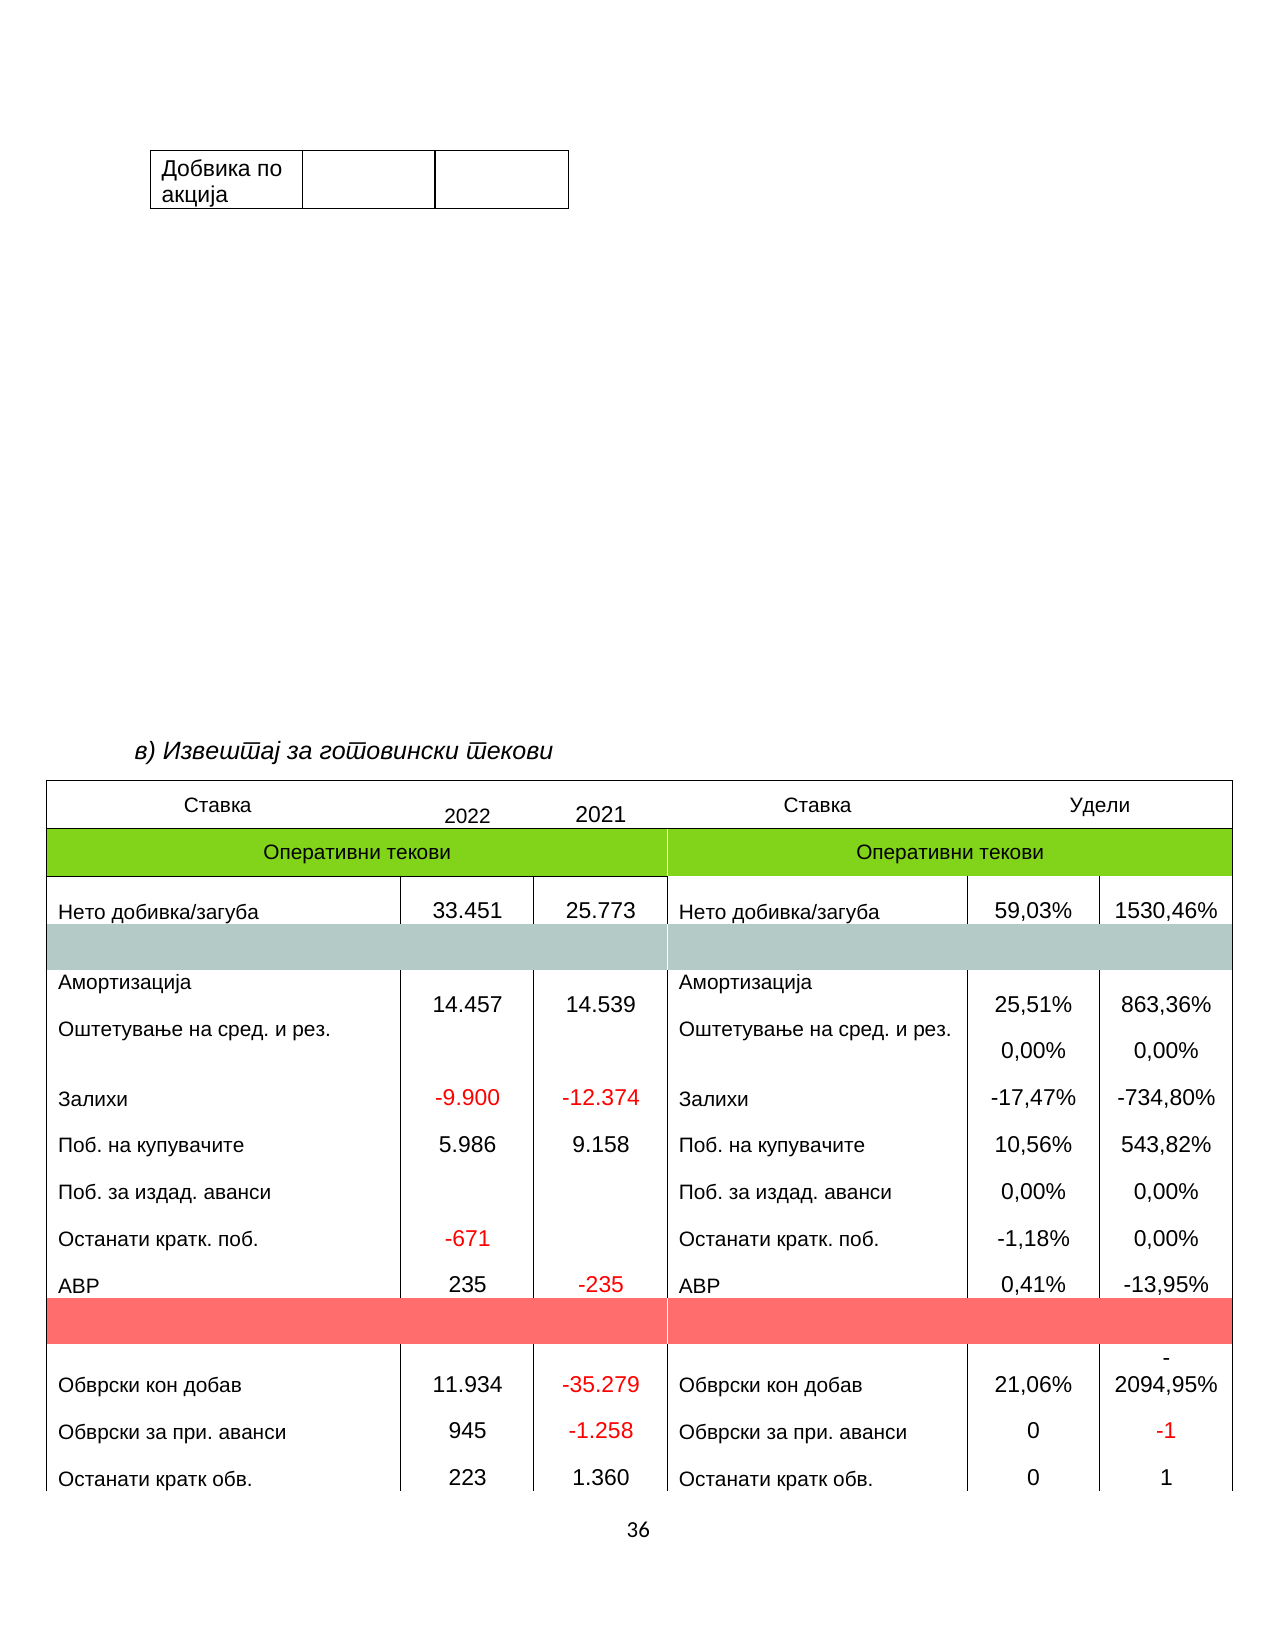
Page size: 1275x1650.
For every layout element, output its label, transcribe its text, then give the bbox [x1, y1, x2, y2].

table_cell [534, 1157, 667, 1204]
table_cell -1.258 [534, 1397, 667, 1444]
table_cell [1233, 876, 1256, 923]
table_cell [668, 924, 1232, 970]
table_cell [303, 151, 434, 207]
table_cell 235 [401, 1251, 533, 1298]
table_cell Залихи [668, 1064, 967, 1111]
table_cell [1233, 828, 1256, 876]
table_cell [668, 1298, 1232, 1344]
table_cell 25,51% [968, 970, 1099, 1017]
table_cell 945 [401, 1397, 533, 1444]
table_cell АВР [47, 1251, 400, 1298]
table_cell Обврски кон добав [668, 1344, 967, 1397]
table_cell Амортизација [668, 970, 967, 1017]
table_cell Поб. на купувачите [668, 1111, 967, 1157]
table_cell -9.900 [401, 1064, 533, 1111]
table_cell 0 [968, 1444, 1099, 1491]
table_cell [47, 924, 667, 970]
table_cell [871, 150, 1004, 207]
table_cell 1530,46% [1100, 876, 1232, 923]
table_cell 0,00% [968, 1157, 1099, 1204]
table_cell -35.279 [534, 1344, 667, 1397]
table_cell 0,00% [968, 1017, 1099, 1064]
table_cell [1233, 1204, 1256, 1251]
table_cell Оперативни текови [668, 829, 1232, 876]
table_cell [1233, 1111, 1256, 1157]
table_cell Амортизација [47, 970, 400, 1017]
table_cell Поб. на купувачите [47, 1111, 400, 1157]
table_cell [1233, 970, 1256, 1017]
table_cell [1233, 924, 1256, 970]
table_cell [534, 1204, 667, 1251]
table_cell Обврски за при. аванси [47, 1397, 400, 1444]
table_cell -235 [534, 1251, 667, 1298]
table_cell [47, 1298, 667, 1344]
table_cell Поб. за издад. аванси [47, 1157, 400, 1204]
table_cell 25.773 [534, 877, 667, 923]
table_cell [1233, 1344, 1256, 1397]
table_cell [401, 1157, 533, 1204]
table_cell Нето добивка/загуба [47, 877, 400, 923]
table_cell -2094,95% [1100, 1344, 1232, 1397]
table_cell Останати кратк. поб. [47, 1204, 400, 1251]
table_cell 863,36% [1100, 970, 1232, 1017]
table_cell 1.360 [534, 1444, 667, 1491]
table_cell 10,56% [968, 1111, 1099, 1157]
table_cell Останати кратк. поб. [668, 1204, 967, 1251]
table_cell 0,00% [1100, 1157, 1232, 1204]
table_cell 33.451 [401, 877, 533, 923]
table_cell Останати кратк обв. [47, 1444, 400, 1491]
table_cell 0 [968, 1397, 1099, 1444]
table_cell Залихи [47, 1064, 400, 1111]
table_header 2021 [534, 781, 667, 828]
table_cell Поб. за издад. аванси [668, 1157, 967, 1204]
table_cell 5.986 [401, 1111, 533, 1157]
table_cell Оперативни текови [47, 829, 667, 876]
table_cell 21,06% [968, 1344, 1099, 1397]
table_cell Нето добивка/загуба [668, 876, 967, 923]
text в) Извештај за готовински текови [134, 736, 1126, 765]
table_cell [534, 1017, 667, 1064]
table_cell [1233, 1157, 1256, 1204]
table_cell Оштетување на сред. и рез. [47, 1017, 400, 1064]
table_cell 11.934 [401, 1344, 533, 1397]
table_cell 0,00% [1100, 1017, 1232, 1064]
table_cell -17,47% [968, 1064, 1099, 1111]
table_cell [1233, 1251, 1256, 1298]
table_cell АВР [668, 1251, 967, 1298]
table_cell [1233, 1017, 1256, 1064]
table_cell -734,80% [1100, 1064, 1232, 1111]
table_cell Оштетување на сред. и рез. [668, 1017, 967, 1064]
table_cell -671 [401, 1204, 533, 1251]
table_header 2022 [401, 781, 534, 828]
table_cell [1005, 150, 1138, 207]
table_cell [401, 1017, 533, 1064]
table_cell 14.457 [401, 970, 533, 1017]
table_cell 543,82% [1100, 1111, 1232, 1157]
table_header [1233, 780, 1256, 828]
table_cell 223 [401, 1444, 533, 1491]
table_cell 1 [1100, 1444, 1232, 1491]
table_cell 14.539 [534, 970, 667, 1017]
table_cell Останати кратк обв. [668, 1444, 967, 1491]
table_cell [1233, 1397, 1256, 1444]
table_cell 9.158 [534, 1111, 667, 1157]
table_cell 59,03% [968, 876, 1099, 923]
table_header Удели [967, 781, 1232, 828]
table_cell [1233, 1064, 1256, 1111]
table_cell -1 [1100, 1397, 1232, 1444]
table_cell [569, 150, 871, 207]
table_cell Добвика по акција [151, 151, 302, 207]
table_cell Обврски кон добав [47, 1344, 400, 1397]
table_cell -12.374 [534, 1064, 667, 1111]
table_cell -1,18% [968, 1204, 1099, 1251]
table_header Ставка [668, 781, 967, 828]
table_cell [436, 151, 568, 207]
table_cell [1233, 1444, 1256, 1491]
table_cell 0,00% [1100, 1204, 1232, 1251]
table_cell [1233, 1298, 1256, 1344]
table_header Ставка [47, 781, 401, 828]
table_cell Обврски за при. аванси [668, 1397, 967, 1444]
table_cell 0,41% [968, 1251, 1099, 1298]
table_cell -13,95% [1100, 1251, 1232, 1298]
